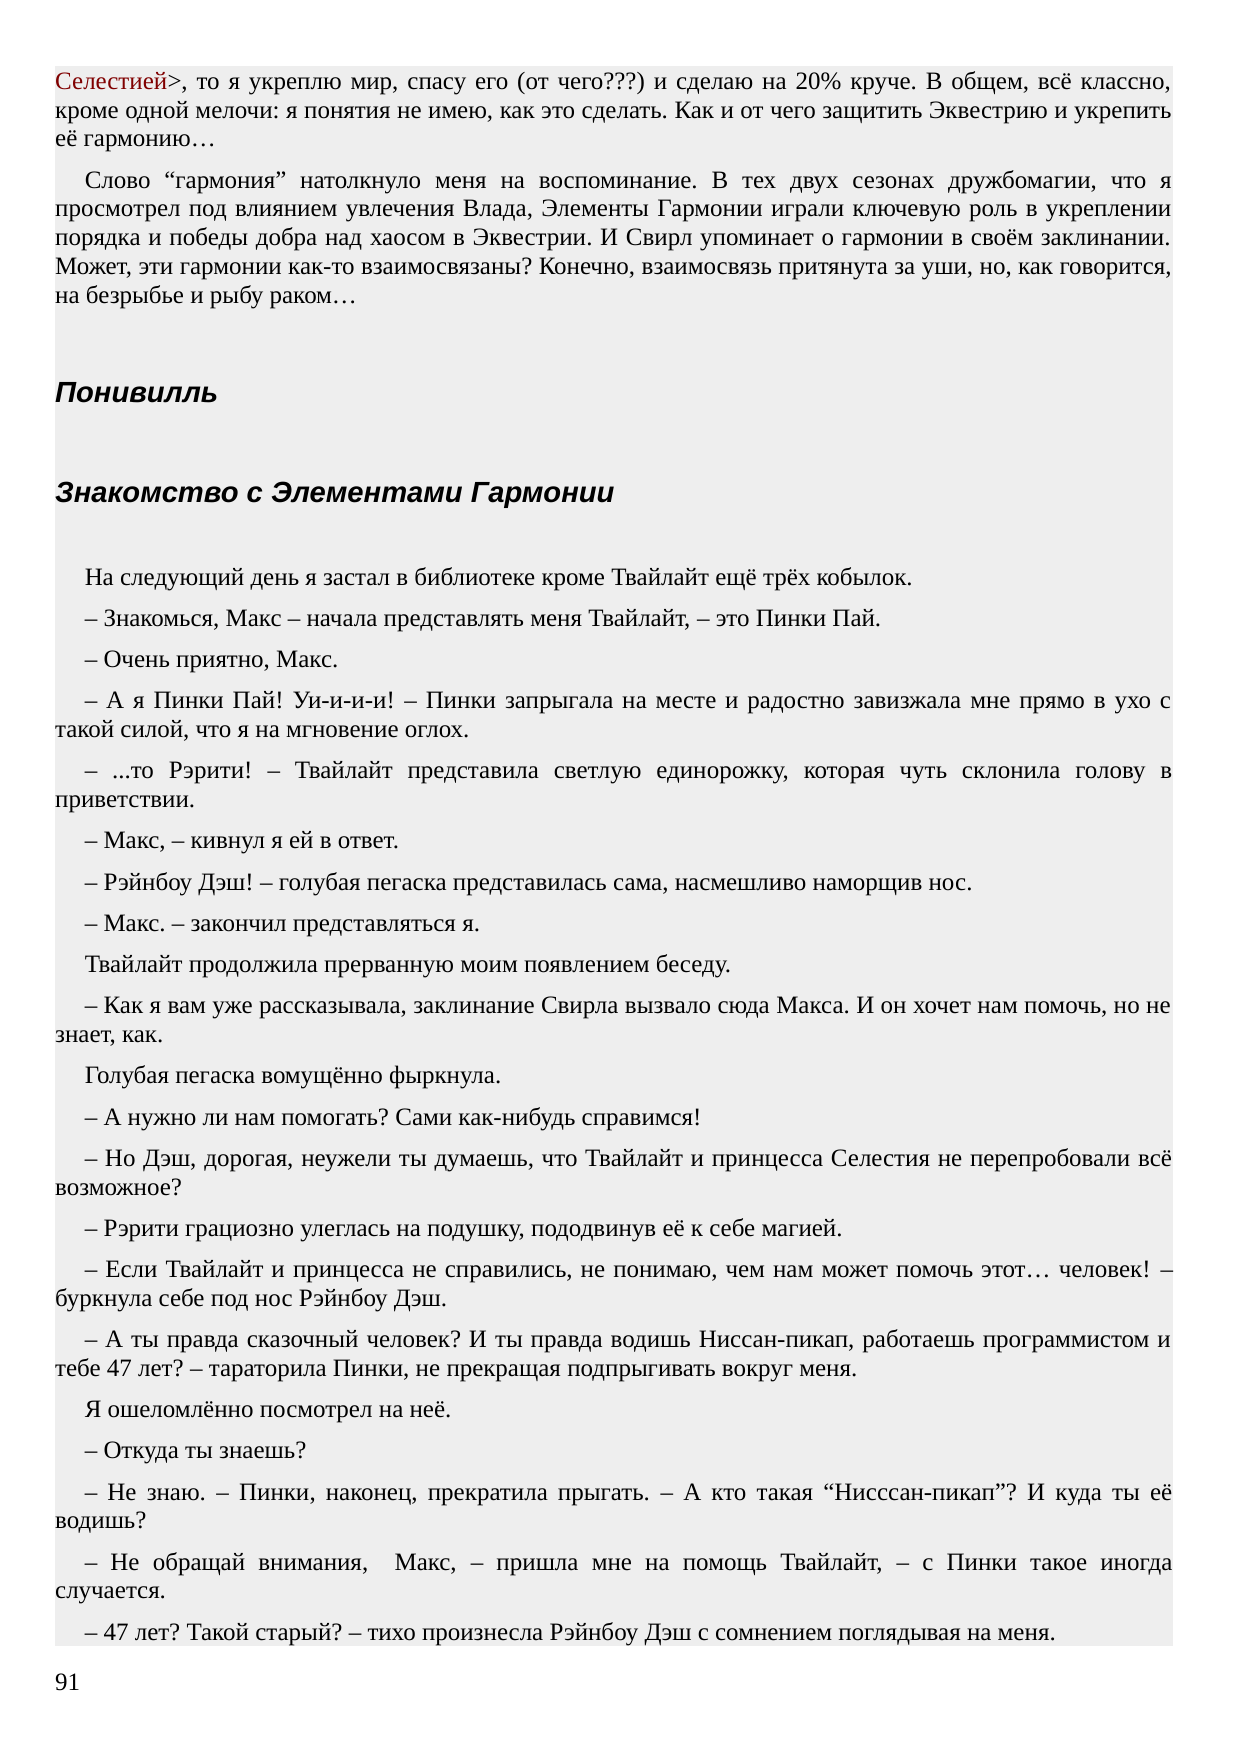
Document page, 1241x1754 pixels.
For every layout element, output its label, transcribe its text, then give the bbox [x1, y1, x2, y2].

text – Как я вам уже рассказывала, заклинание Свирла вызвало сюда Макса. И он хочет нам помочь, но не знает, как. [55, 991, 1173, 1048]
subtitle Знакомство с Элементами Гармонии [55, 474, 1173, 508]
text – Знакомься, Макс – начала представлять меня Твайлайт, – это Пинки Пай. [55, 603, 1173, 632]
text Голубая пегаска вомущённо фыркнула. [55, 1061, 1173, 1089]
text Селестией>, то я укреплю мир, спасу его (от чего???) и сделаю на 20% круче. В общем, всё классно, кроме одной мелочи: я понятия не имею, как это сделать. Как и от чего защитить Эквестрию и укрепить её гармонию… [55, 66, 1173, 152]
text – А нужно ли нам помогать? Сами как-нибудь справимся! [55, 1102, 1173, 1131]
text – Рэрити грациозно улеглась на подушку, пододвинув её к себе магией. [55, 1213, 1173, 1242]
text – Макс. – закончил представляться я. [55, 908, 1173, 937]
text – Очень приятно, Макс. [55, 644, 1173, 673]
text Слово “гармония” натолкнуло меня на воспоминание. В тех двух сезонах дружбомагии, что я просмотрел под влиянием увлечения Влада, Элементы Гармонии играли ключевую роль в укреплении порядка и победы добра над хаосом в Эквестрии. И Свирл упоминает о гармонии в своём заклинании. Может, эти гармонии как-то взаимосвязаны? Конечно, взаимосвязь притянута за уши, но, как говорится, на безрыбье и рыбу раком… [55, 165, 1173, 308]
text – Не обращай внимания, Макс, – пришла мне на помощь Твайлайт, – с Пинки такое иногда случается. [55, 1547, 1173, 1604]
text – ...то Рэрити! – Твайлайт представила светлую единорожку, которая чуть склонила голову в приветствии. [55, 756, 1173, 813]
text – 47 лет? Такой старый? – тихо произнесла Рэйнбоу Дэш с сомнением поглядывая на меня. [55, 1617, 1173, 1646]
text – Рэйнбоу Дэш! – голубая пегаска представилась сама, насмешливо наморщив нос. [55, 867, 1173, 896]
text – Не знаю. – Пинки, наконец, прекратила прыгать. – А кто такая “Нисссан-пикап”? И куда ты её водишь? [55, 1477, 1173, 1534]
text На следующий день я застал в библиотеке кроме Твайлайт ещё трёх кобылок. [55, 562, 1173, 591]
text – А я Пинки Пай! Уи-и-и-и! – Пинки запрыгала на месте и радостно завизжала мне прямо в ухо с такой силой, что я на мгновение оглох. [55, 686, 1173, 743]
text – Макс, – кивнул я ей в ответ. [55, 826, 1173, 854]
text – А ты правда сказочный человек? И ты правда водишь Ниссан-пикап, работаешь программистом и тебе 47 лет? – тараторила Пинки, не прекращая подпрыгивать вокруг меня. [55, 1324, 1173, 1382]
text Твайлайт продолжила прерванную моим появлением беседу. [55, 949, 1173, 978]
text Я ошеломлённо посмотрел на неё. [55, 1394, 1173, 1423]
text – Если Твайлайт и принцесса не справились, не понимаю, чем нам может помочь этот… человек! – буркнула себе под нос Рэйнбоу Дэш. [55, 1254, 1173, 1312]
text – Откуда ты знаешь? [55, 1436, 1173, 1464]
subtitle Понивилль [55, 375, 1173, 408]
text – Но Дэш, дорогая, неужели ты думаешь, что Твайлайт и принцесса Селестия не перепробовали всё возможное? [55, 1143, 1173, 1201]
